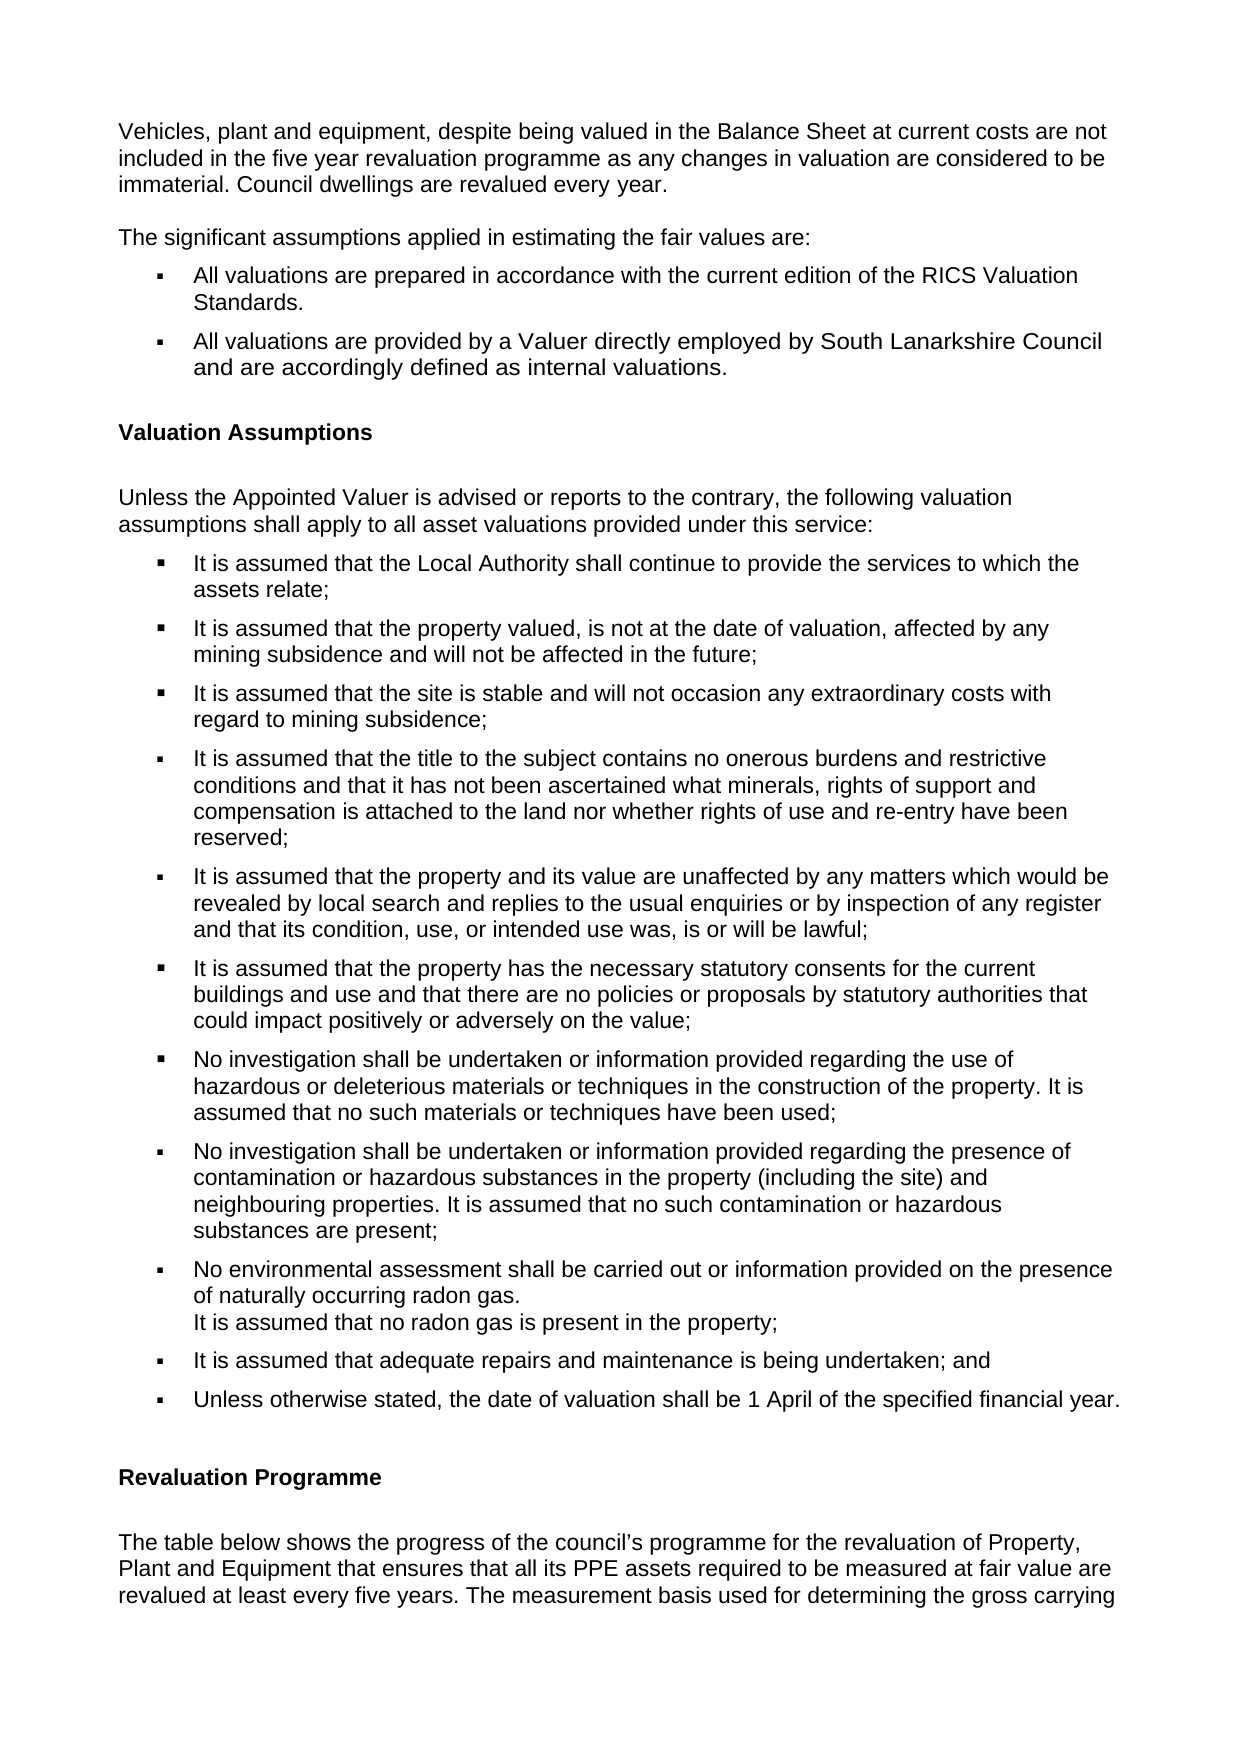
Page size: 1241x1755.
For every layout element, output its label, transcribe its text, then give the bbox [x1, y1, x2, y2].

list It is assumed that the property valued, is not at the date of valuation, affected by any mining subsidence and will not be affected in the future; [156, 615, 1122, 667]
list No investigation shall be undertaken or information provided regarding the presence of contamination or hazardous substances in the property (including the site) and neighbouring properties. It is assumed that no such contamination or hazardous substances are present; [156, 1138, 1122, 1243]
list All valuations are prepared in accordance with the current edition of the RICS Valuation Standards. [156, 262, 1122, 315]
list Unless otherwise stated, the date of valuation shall be 1 April of the specified financial year. [156, 1386, 1122, 1412]
text Unless the Appointed Valuer is advised or reports to the contrary, the following valuation assumptions shall apply to all asset valuations provided under this service: [118, 458, 1122, 537]
text Vehicles, plant and equipment, despite being valued in the Balance Sheet at current costs are not included in the five year revaluation programme as any changes in valuation are considered to be immaterial. Council dwellings are revalued every year. The significant assumptions applied in estimating the fair values are: [118, 118, 1122, 250]
text The table below shows the progress of the council’s programme for the revaluation of Property, Plant and Equipment that ensures that all its PPE assets required to be measured at fair value are revalued at least every five years. The measurement basis used for determining the gross carrying [118, 1529, 1122, 1608]
list No environmental assessment shall be carried out or information provided on the presence of naturally occurring radon gas. It is assumed that no radon gas is present in the property; [156, 1256, 1122, 1335]
list It is assumed that the site is stable and will not occasion any extraordinary costs with regard to mining subsidence; [156, 680, 1122, 733]
list All valuations are provided by a Valuer directly employed by South Lanarkshire Council and are accordingly defined as internal valuations. [156, 328, 1122, 380]
list It is assumed that the property has the necessary statutory consents for the current buildings and use and that there are no policies or proposals by statutory authorities that could impact positively or adversely on the value; [156, 955, 1122, 1034]
list No investigation shall be undertaken or information provided regarding the use of hazardous or deleterious materials or techniques in the construction of the property. It is assumed that no such materials or techniques have been used; [156, 1046, 1122, 1125]
text Valuation Assumptions [118, 393, 1122, 446]
list It is assumed that the title to the subject contains no onerous burdens and restrictive conditions and that it has not been ascertained what minerals, rights of support and compensation is attached to the land nor whether rights of use and re-entry have been reserved; [156, 745, 1122, 851]
list It is assumed that the property and its value are unaffected by any matters which would be revealed by local search and replies to the usual enquiries or by inspection of any register and that its condition, use, or intended use was, is or will be lawful; [156, 863, 1122, 942]
text Revaluation Programme [118, 1464, 1122, 1517]
list It is assumed that adequate repairs and maintenance is being undertaken; and [156, 1347, 1122, 1374]
list It is assumed that the Local Authority shall continue to provide the services to which the assets relate; [156, 549, 1122, 602]
